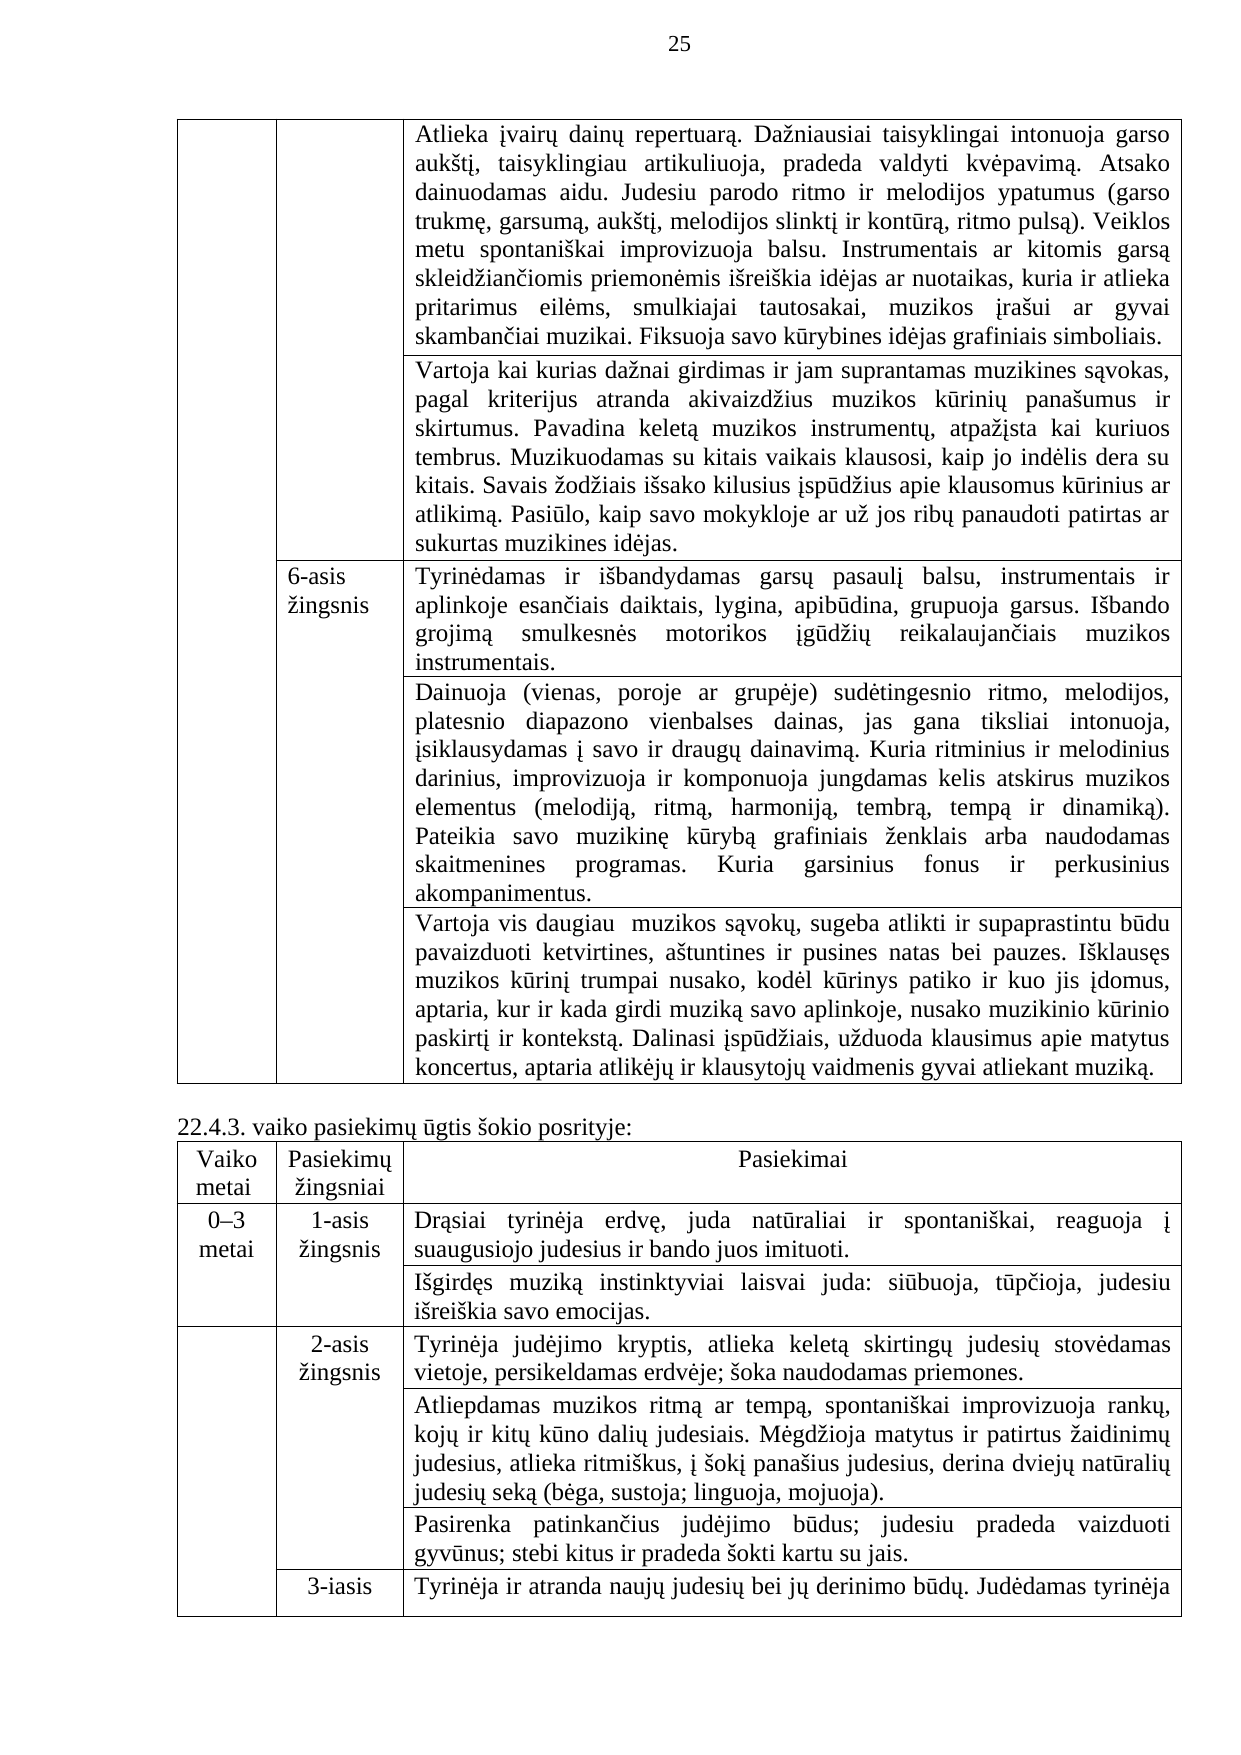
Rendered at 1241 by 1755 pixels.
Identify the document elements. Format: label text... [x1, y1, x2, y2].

table_cell Atlieka įvairų dainų repertuarą. Dažniausiai taisyklingai intonuoja garso aukštį, taisyklingiau artikuliuoja, pradeda valdyti kvėpavimą. Atsako dainuodamas aidu. Judesiu parodo ritmo ir melodijos ypatumus (garso trukmę, garsumą, aukštį, melodijos slinktį ir kontūrą, ritmo pulsą). Veiklos metu spontaniškai improvizuoja balsu. Instrumentais ar kitomis garsą skleidžiančiomis priemonėmis išreiškia idėjas ar nuotaikas, kuria ir atlieka pritarimus eilėms, smulkiajai tautosakai, muzikos įrašui ar gyvai skambančiai muzikai. Fiksuoja savo kūrybines idėjas grafiniais simboliais. [404, 120, 1181, 354]
table_header Pasiekimai [404, 1142, 1181, 1203]
table_cell Pasirenka patinkančius judėjimo būdus; judesiu pradeda vaizduoti gyvūnus; stebi kitus ir pradeda šokti kartu su jais. [404, 1508, 1181, 1569]
table_cell [277, 120, 403, 560]
table_header Vaiko metai [178, 1142, 276, 1203]
table_cell 6-asis žingsnis [277, 561, 403, 1083]
table_cell 2-asis žingsnis [277, 1327, 403, 1569]
table_header Pasiekimų žingsniai [277, 1142, 403, 1203]
table_cell 1-asis žingsnis [277, 1204, 403, 1326]
text 22.4.3. vaiko pasiekimų ūgtis šokio posrityje: [177, 1112, 1182, 1141]
table_cell [178, 120, 276, 1083]
table_cell Atliepdamas muzikos ritmą ar tempą, spontaniškai improvizuoja rankų, kojų ir kitų kūno dalių judesiais. Mėgdžioja matytus ir patirtus žaidinimų judesius, atlieka ritmiškus, į šokį panašius judesius, derina dviejų natūralių judesių seką (bėga, sustoja; linguoja, mojuoja). [404, 1389, 1181, 1507]
table_cell Tyrinėdamas ir išbandydamas garsų pasaulį balsu, instrumentais ir aplinkoje esančiais daiktais, lygina, apibūdina, grupuoja garsus. Išbando grojimą smulkesnės motorikos įgūdžių reikalaujančiais muzikos instrumentais. [404, 561, 1181, 676]
table_cell Dainuoja (vienas, poroje ar grupėje) sudėtingesnio ritmo, melodijos, platesnio diapazono vienbalses dainas, jas gana tiksliai intonuoja, įsiklausydamas į savo ir draugų dainavimą. Kuria ritminius ir melodinius darinius, improvizuoja ir komponuoja jungdamas kelis atskirus muzikos elementus (melodiją, ritmą, harmoniją, tembrą, tempą ir dinamiką). Pateikia savo muzikinę kūrybą grafiniais ženklais arba naudodamas skaitmenines programas. Kuria garsinius fonus ir perkusinius akompanimentus. [404, 677, 1181, 907]
table_cell 0–3 metai [178, 1204, 276, 1326]
table_cell Tyrinėja ir atranda naujų judesių bei jų derinimo būdų. Judėdamas tyrinėja [404, 1570, 1181, 1616]
table_cell Tyrinėja judėjimo kryptis, atlieka keletą skirtingų judesių stovėdamas vietoje, persikeldamas erdvėje; šoka naudodamas priemones. [404, 1327, 1181, 1388]
table_cell Vartoja vis daugiau muzikos sąvokų, sugeba atlikti ir supaprastintu būdu pavaizduoti ketvirtines, aštuntines ir pusines natas bei pauzes. Išklausęs muzikos kūrinį trumpai nusako, kodėl kūrinys patiko ir kuo jis įdomus, aptaria, kur ir kada girdi muziką savo aplinkoje, nusako muzikinio kūrinio paskirtį ir kontekstą. Dalinasi įspūdžiais, užduoda klausimus apie matytus koncertus, aptaria atlikėjų ir klausytojų vaidmenis gyvai atliekant muziką. [404, 908, 1181, 1083]
table_cell Vartoja kai kurias dažnai girdimas ir jam suprantamas muzikines sąvokas, pagal kriterijus atranda akivaizdžius muzikos kūrinių panašumus ir skirtumus. Pavadina keletą muzikos instrumentų, atpažįsta kai kuriuos tembrus. Muzikuodamas su kitais vaikais klausosi, kaip jo indėlis dera su kitais. Savais žodžiais išsako kilusius įspūdžius apie klausomus kūrinius ar atlikimą. Pasiūlo, kaip savo mokykloje ar už jos ribų panaudoti patirtas ar sukurtas muzikines idėjas. [404, 356, 1181, 560]
table_cell [178, 1327, 276, 1616]
table_cell Išgirdęs muziką instinktyviai laisvai juda: siūbuoja, tūpčioja, judesiu išreiškia savo emocijas. [404, 1266, 1181, 1326]
table_cell Drąsiai tyrinėja erdvę, juda natūraliai ir spontaniškai, reaguoja į suaugusiojo judesius ir bando juos imituoti. [404, 1204, 1181, 1264]
table_cell 3-iasis [277, 1570, 403, 1616]
